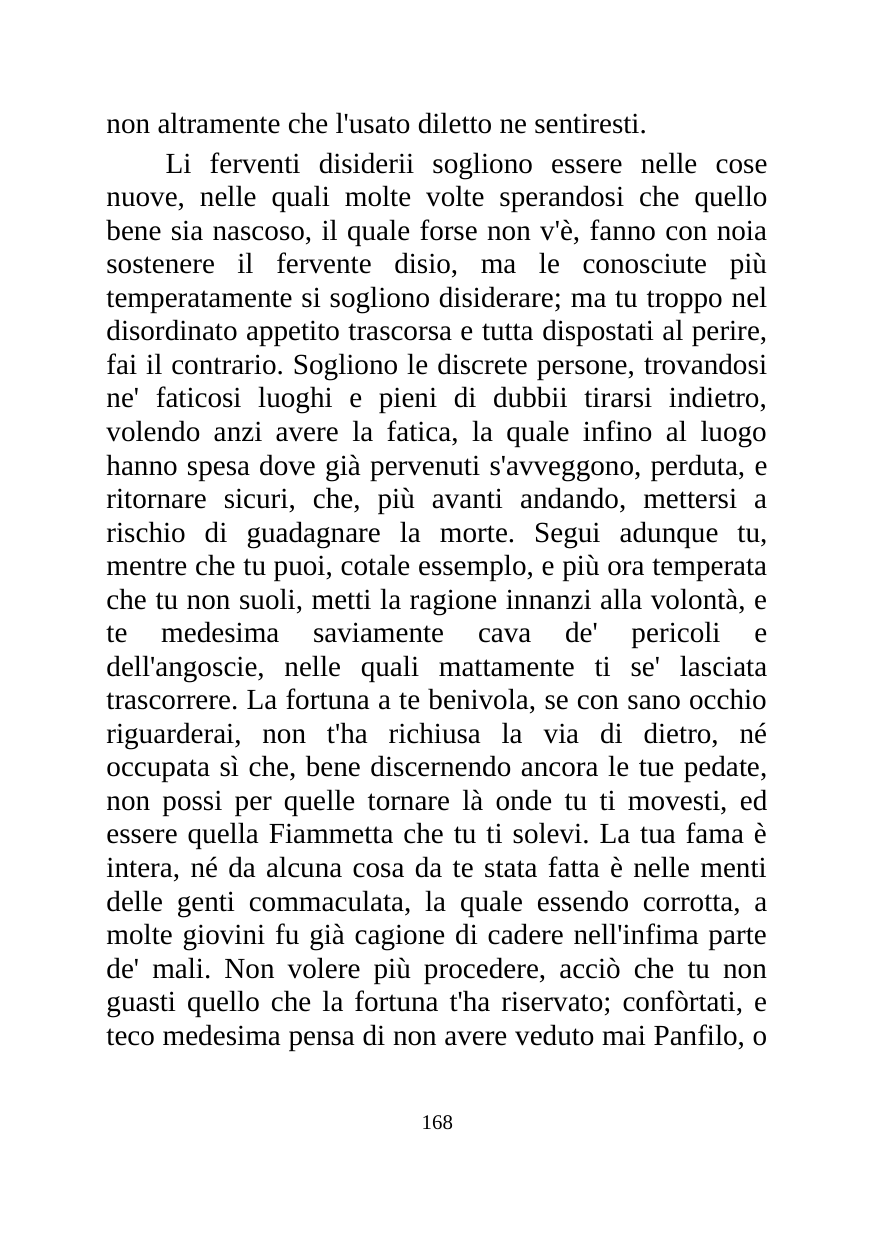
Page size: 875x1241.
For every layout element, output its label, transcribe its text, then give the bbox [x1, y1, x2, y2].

text Li ferventi disiderii sogliono essere nelle cose nuove, nelle quali molte volte sperandosi che quello bene sia nascoso, il quale forse non v'è, fanno con noia sostenere il fervente disio, ma le conosciute più temperatamente si sogliono disiderare; ma tu troppo nel disordinato appetito trascorsa e tutta dispostati al perire, fai il contrario. Sogliono le discrete persone, trovandosi ne' faticosi luoghi e pieni di dubbii tirarsi indietro, volendo anzi avere la fatica, la quale infino al luogo hanno spesa dove già pervenuti s'avveggono, perduta, e ritornare sicuri, che, più avanti andando, mettersi a rischio di guadagnare la morte. Segui adunque tu, mentre che tu puoi, cotale essemplo, e più ora temperata che tu non suoli, metti la ragione innanzi alla volontà, e te medesima saviamente cava de' pericoli e dell'angoscie, nelle quali mattamente ti se' lasciata trascorrere. La fortuna a te benivola, se con sano occhio riguarderai, non t'ha richiusa la via di dietro, né occupata sì che, bene discernendo ancora le tue pedate, non possi per quelle tornare là onde tu ti movesti, ed essere quella Fiammetta che tu ti solevi. La tua fama è intera, né da alcuna cosa da te stata fatta è nelle menti delle genti commaculata, la quale essendo corrotta, a molte giovini fu già cagione di cadere nell'infima parte de' mali. Non volere più procedere, acciò che tu non guasti quello che la fortuna t'ha riservato; confòrtati, e teco medesima pensa di non avere veduto mai Panfilo, o [106, 146, 768, 1051]
text non altramente che l'usato diletto ne sentiresti. [106, 106, 768, 140]
